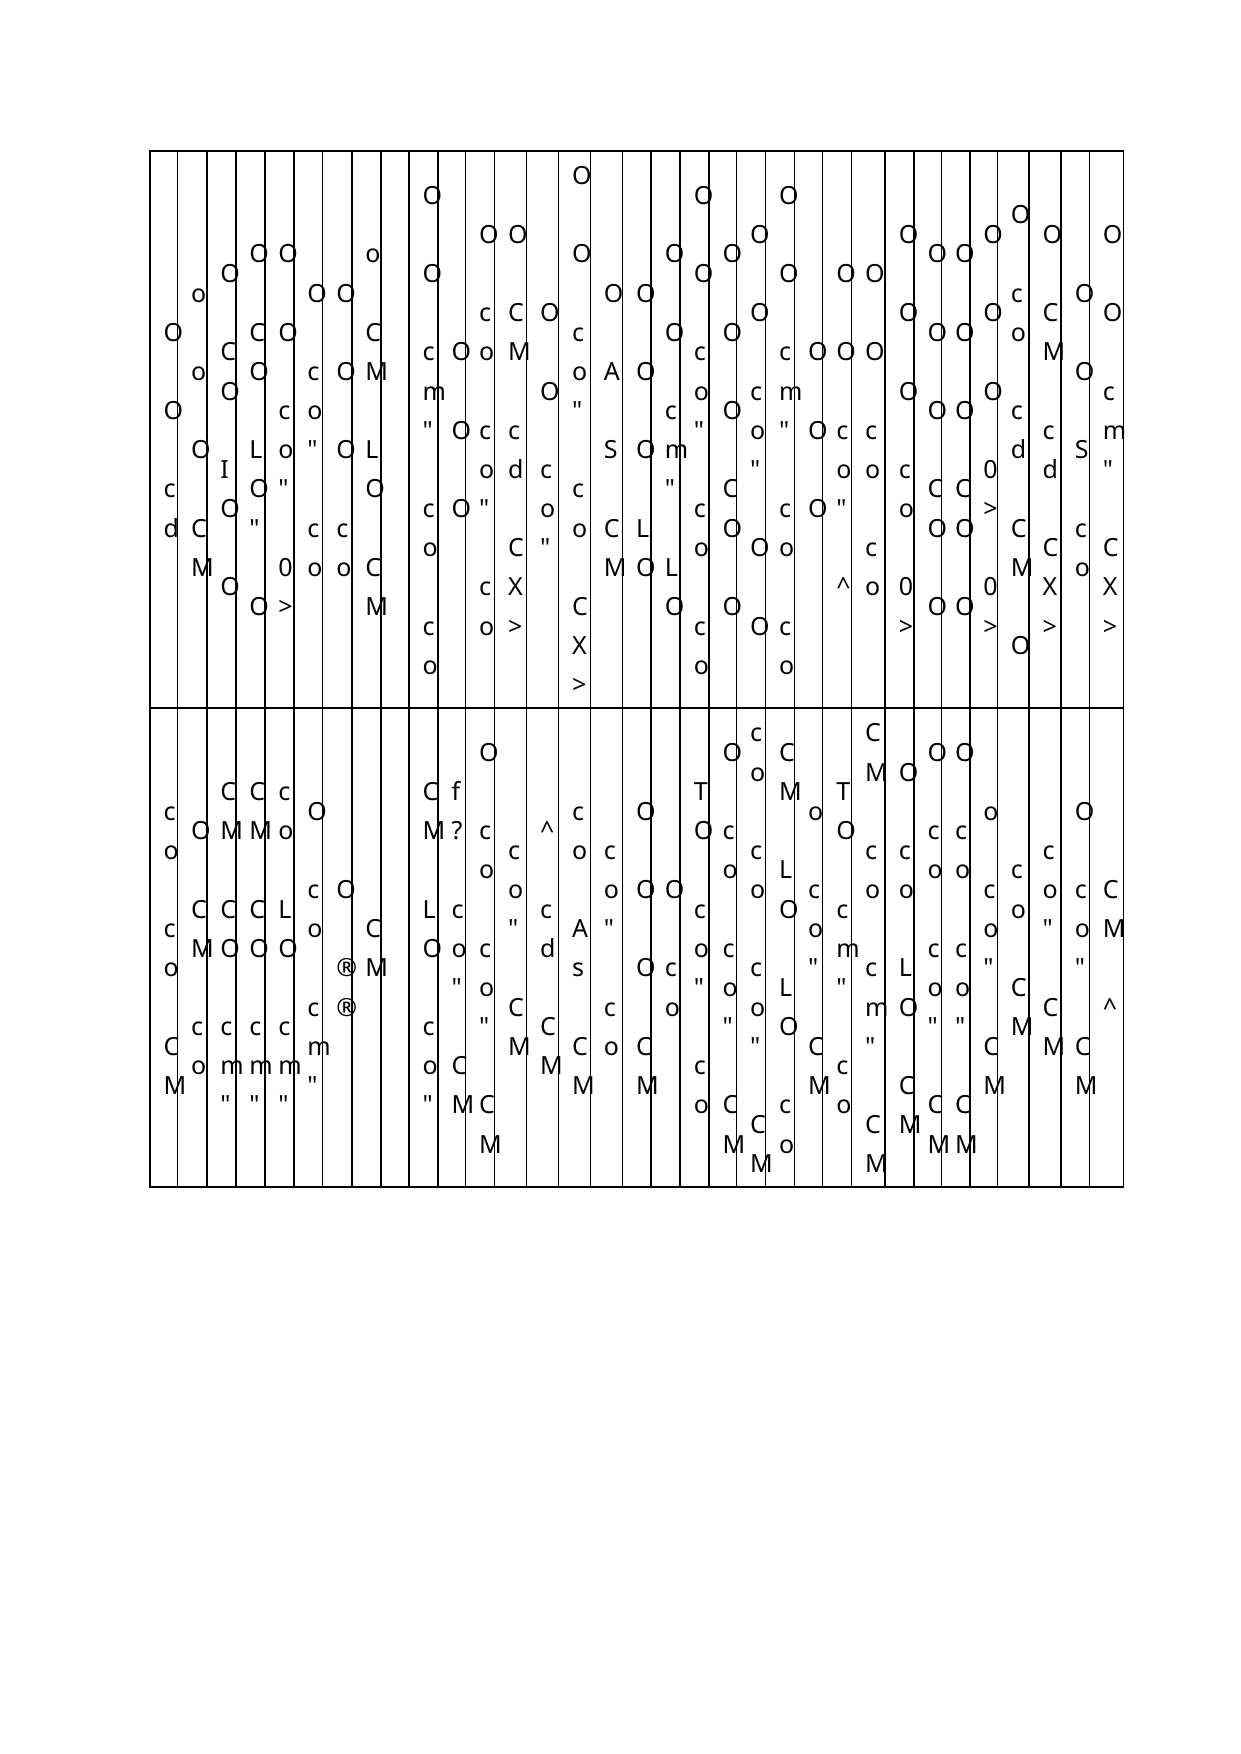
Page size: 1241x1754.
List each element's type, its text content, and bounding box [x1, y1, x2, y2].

table_cell CM CO cm" [237, 709, 264, 1186]
table_cell co LO cm" [266, 709, 293, 1186]
table_cell O O co co [852, 152, 884, 707]
table_cell O CO LO" O [237, 152, 264, 707]
table_cell O O cd [151, 152, 177, 707]
table_cell CM ^ [1090, 709, 1123, 1186]
table_cell O co co" CM [710, 709, 736, 1186]
table_cell O co cm" [295, 709, 322, 1186]
table_cell TO co" co [681, 709, 708, 1186]
table_cell co" CM [495, 709, 526, 1186]
table_cell O co" co [295, 152, 322, 707]
table_cell co" co [591, 709, 622, 1186]
table_cell O O co" [527, 152, 558, 707]
table_cell Ο CM co [178, 709, 206, 1186]
table_cell O co co" CM [915, 709, 941, 1186]
table_cell CM [353, 709, 380, 1186]
table_cell co CM [998, 709, 1028, 1186]
table_cell CM LO LO co [766, 709, 794, 1186]
table_cell O O co" co co [681, 152, 708, 707]
table_cell ο co" CM [971, 709, 997, 1186]
table_cell ο ο Ο CM [178, 152, 206, 707]
table_cell O O co" 0> [266, 152, 293, 707]
table_cell co co co" CM [737, 709, 765, 1186]
table_cell CM LO co" [410, 709, 437, 1186]
table_cell co As CM [559, 709, 590, 1186]
table_cell O O O CO O [710, 152, 736, 707]
table_cell co" CM [1030, 709, 1060, 1186]
table_cell O O cm" CX> [1090, 152, 1123, 707]
table_cell O O cm" LO [652, 152, 679, 707]
table_cell O co co" CM [466, 709, 494, 1186]
table_cell ο co" CM [795, 709, 822, 1186]
table_cell O O O LO [623, 152, 650, 707]
table_cell O O O 0> 0> [971, 152, 997, 707]
table_cell O O O co [323, 152, 351, 707]
table_cell O O O CM [623, 709, 650, 1186]
table_cell O co [652, 709, 679, 1186]
table_cell O O co" ^ [823, 152, 851, 707]
table_cell O O co" O O [737, 152, 765, 707]
table_cell O O S co [1062, 152, 1089, 707]
table_cell O ®® [323, 709, 351, 1186]
table_cell O O O CO O [942, 152, 969, 707]
table_cell O co cd CM O [998, 152, 1028, 707]
table_cell O O O CO O [915, 152, 941, 707]
table_cell [382, 152, 408, 707]
table_cell ^ cd CM [527, 709, 558, 1186]
table_cell O co" CM [1062, 709, 1089, 1186]
table_cell O CM cd CX> [495, 152, 526, 707]
table_cell O CM cd CX> [1030, 152, 1060, 707]
table_cell O co co" CM [942, 709, 969, 1186]
table_cell co co CM [151, 709, 177, 1186]
table_cell Ο CO ΙΟ Ο [208, 152, 235, 707]
table_cell TO cm" co [823, 709, 851, 1186]
table_cell O A S CM [591, 152, 622, 707]
table_cell CM co cm" CM [852, 709, 884, 1186]
table_cell O O O co 0> [886, 152, 913, 707]
table_cell O O O [795, 152, 822, 707]
table_cell CM CO cm" [208, 709, 235, 1186]
table_cell O O O [439, 152, 465, 707]
table_cell O co co" co [466, 152, 494, 707]
table_cell f? co" CM [439, 709, 465, 1186]
table_cell ο CM LO CM [353, 152, 380, 707]
table_cell O co LO CM [886, 709, 913, 1186]
table_cell O O co" co CX> [559, 152, 590, 707]
table_cell O O cm" co co [410, 152, 437, 707]
table_cell O O cm" co co [766, 152, 794, 707]
table_cell [382, 709, 408, 1186]
